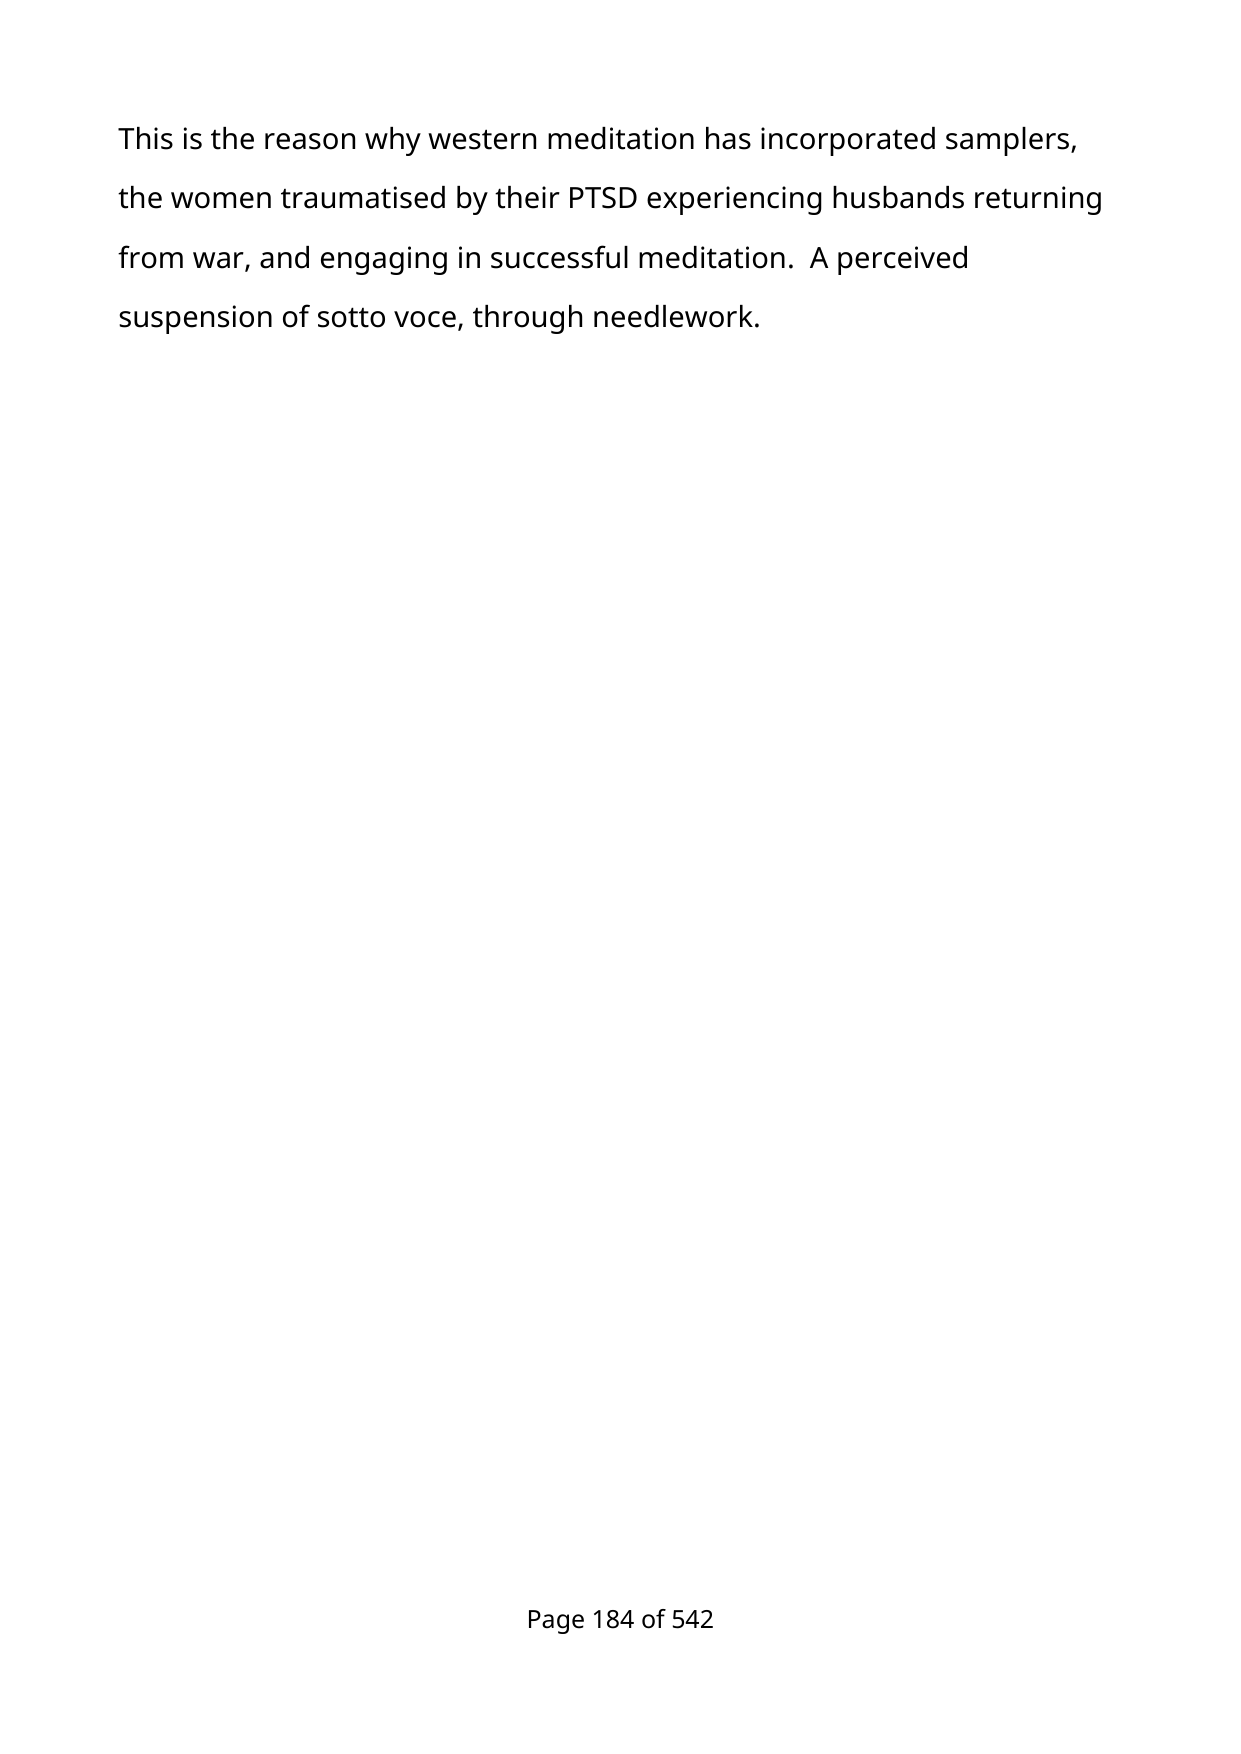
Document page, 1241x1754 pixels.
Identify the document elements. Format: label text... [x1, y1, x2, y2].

text This is the reason why western meditation has incorporated samplers, the women traumatised by their PTSD experiencing husbands returning from war, and engaging in successful meditation. A perceived suspension of sotto voce, through needlework. [118, 118, 1122, 336]
